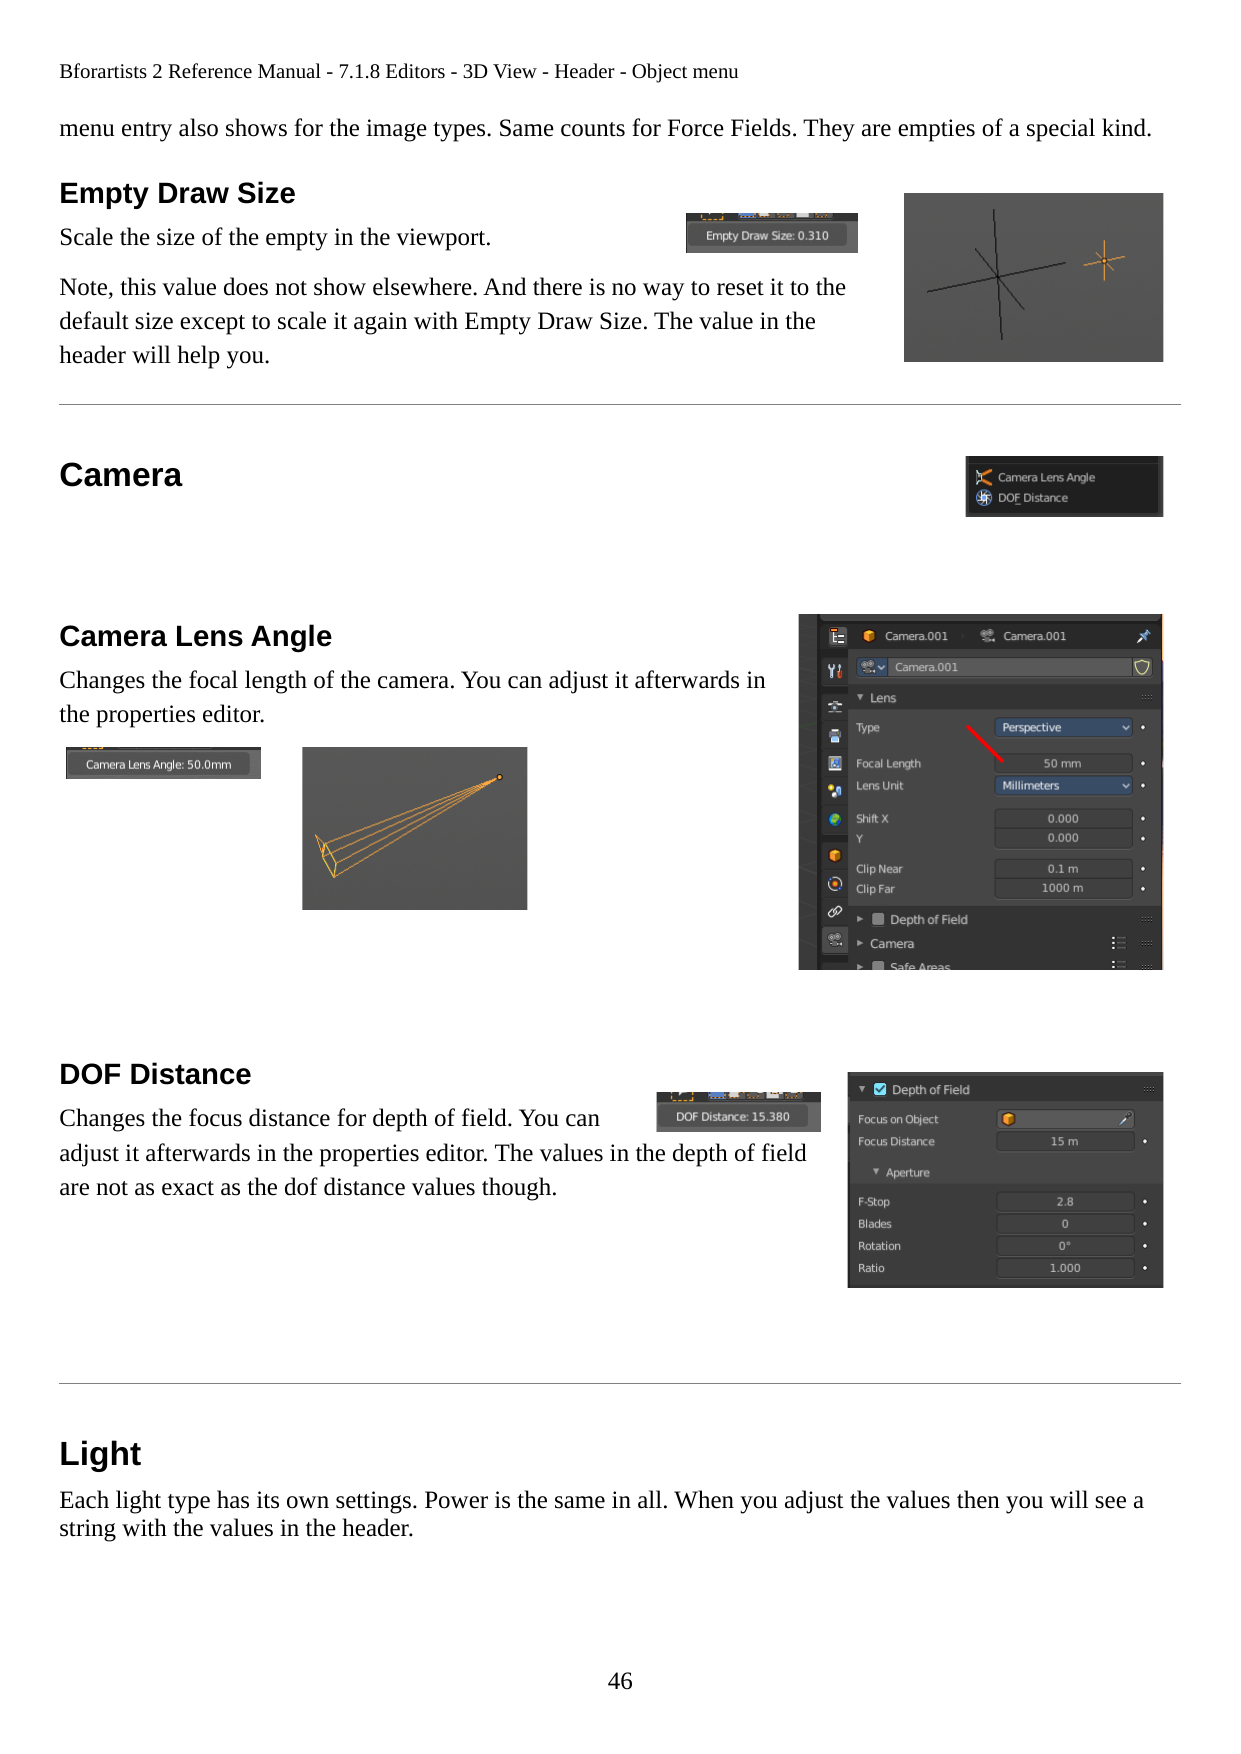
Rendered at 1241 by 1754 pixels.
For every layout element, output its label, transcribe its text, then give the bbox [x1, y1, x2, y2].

picture [66, 747, 261, 779]
picture [847, 1072, 1164, 1288]
subtitle [1164, 618, 1181, 652]
text Each light type has its own settings. Power is the same in all. When you adjust the values then you will see a string with the values in the header. [59, 1485, 1181, 1542]
text Changes the focal length of the camera. You can adjust it afterwards in the properties editor. [59, 665, 798, 728]
picture [302, 747, 528, 910]
subtitle Light [59, 1434, 1181, 1472]
picture [656, 1092, 821, 1132]
subtitle DOF Distance [59, 1057, 1181, 1091]
text Scale the size of the empty in the viewport. [59, 222, 686, 251]
subtitle Camera [59, 454, 1181, 493]
subtitle Camera Lens Angle [59, 618, 798, 652]
picture [686, 213, 858, 253]
text [858, 222, 904, 251]
picture [965, 456, 1164, 517]
subtitle Empty Draw Size [59, 176, 1181, 210]
text menu entry also shows for the image types. Same counts for Force Fields. They are empties of a special kind. [59, 113, 1181, 141]
picture [904, 193, 1164, 362]
picture [798, 614, 1164, 970]
text Note, this value does not show elsewhere. And there is no way to reset it to the default size except to scale it again with Empty Draw Size. The value in the header will help you. [59, 272, 1181, 369]
text Changes the focus distance for depth of field. You can adjust it afterwards in the properties editor. The values in the depth of field are not as exact as the dof distance values though. [59, 1103, 847, 1201]
